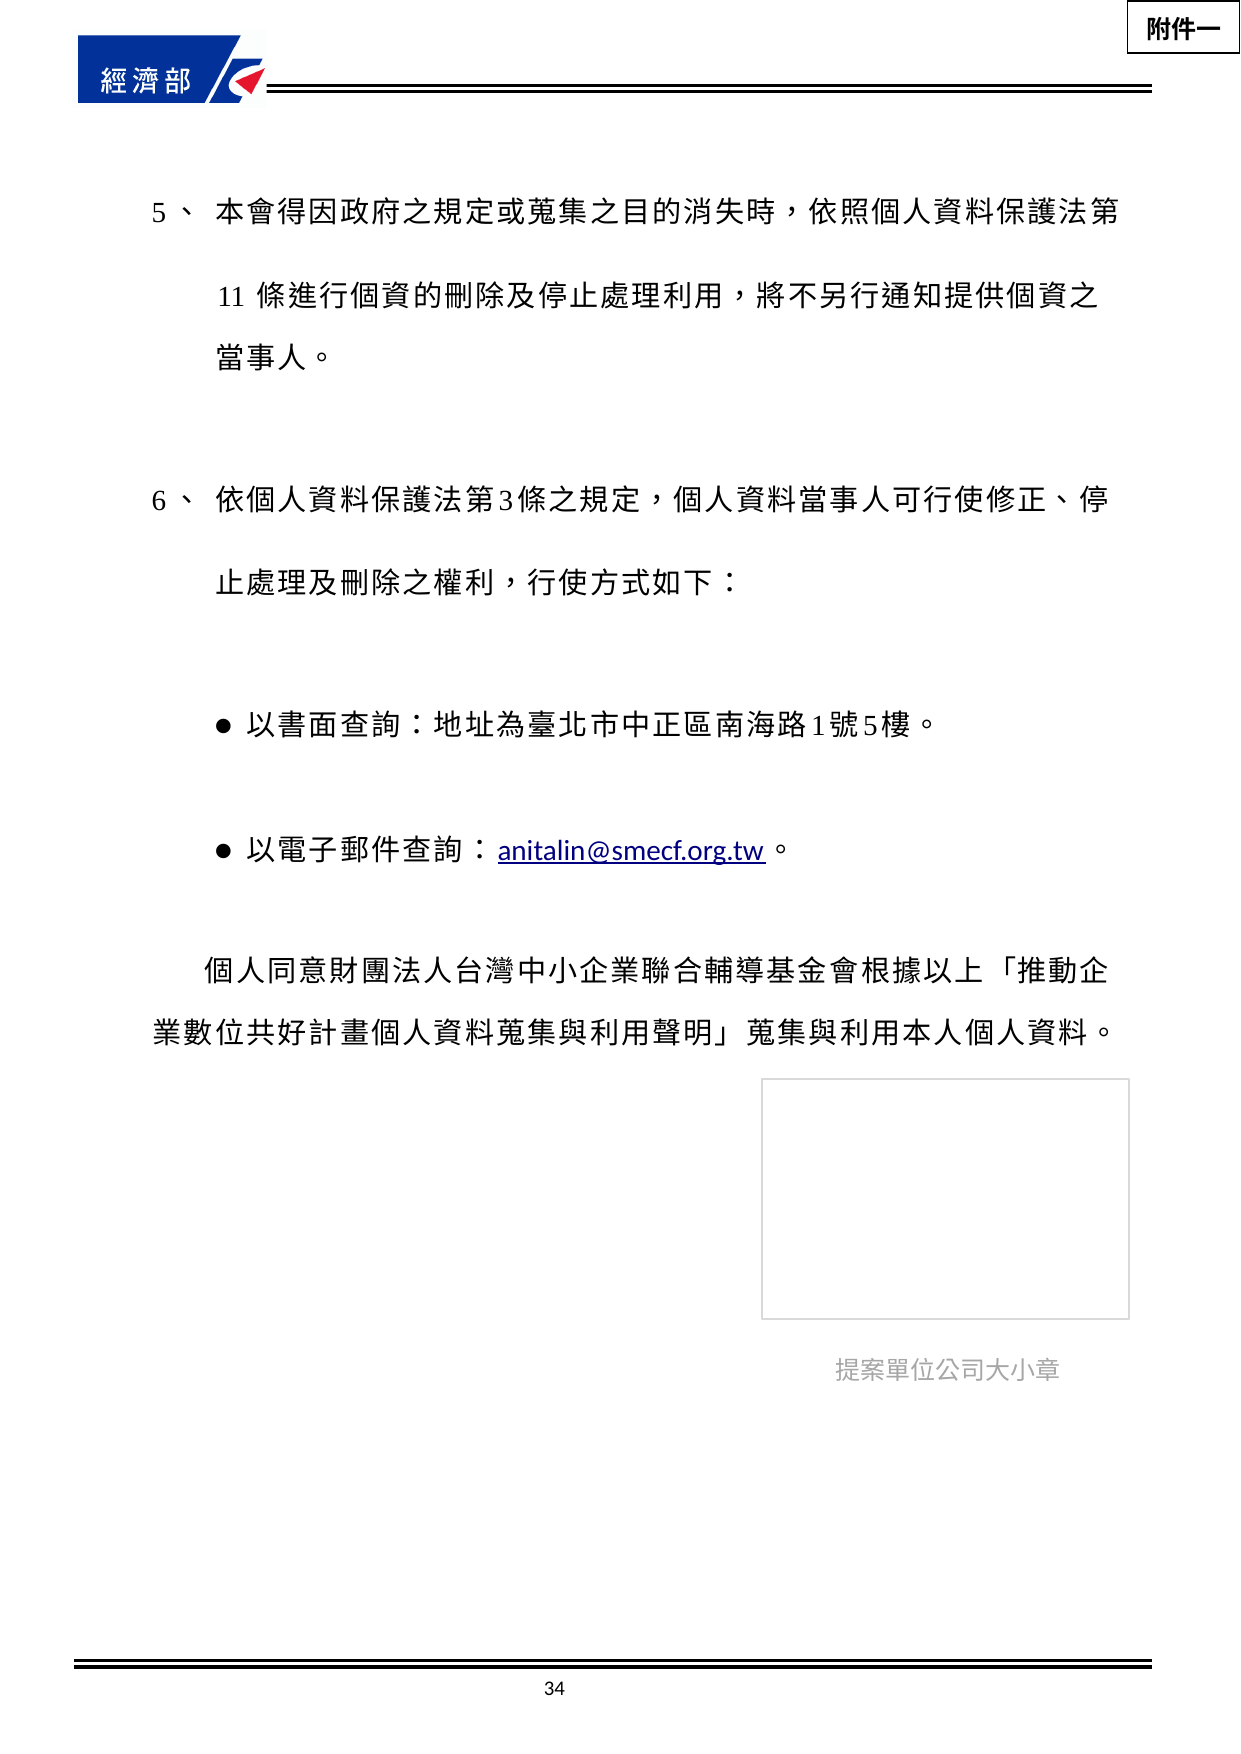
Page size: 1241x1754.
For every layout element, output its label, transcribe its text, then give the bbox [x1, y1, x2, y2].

list 以電子郵件查詢：anitalin@smecf.org.tw。 [207, 764, 1120, 889]
list 以書面查詢：地址為臺北市中正區南海路1號5樓。 [207, 639, 1120, 764]
list 本會得因政府之規定或蒐集之目的消失時，依照個人資料保護法第 11 條進行個資的刪除及停止處理利用，將不另行通知提供個資之當事人。 [145, 127, 1120, 377]
text 個人同意財團法人台灣中小企業聯合輔導基金會根據以上「推動企業數位共好計畫個人資料蒐集與利用聲明」蒐集與利用本人個人資料。 [145, 927, 1120, 1052]
text 提案單位公司大小章 [814, 1351, 1081, 1387]
list 依個人資料保護法第3條之規定，個人資料當事人可行使修正、停止處理及刪除之權利，行使方式如下： [145, 414, 1120, 602]
